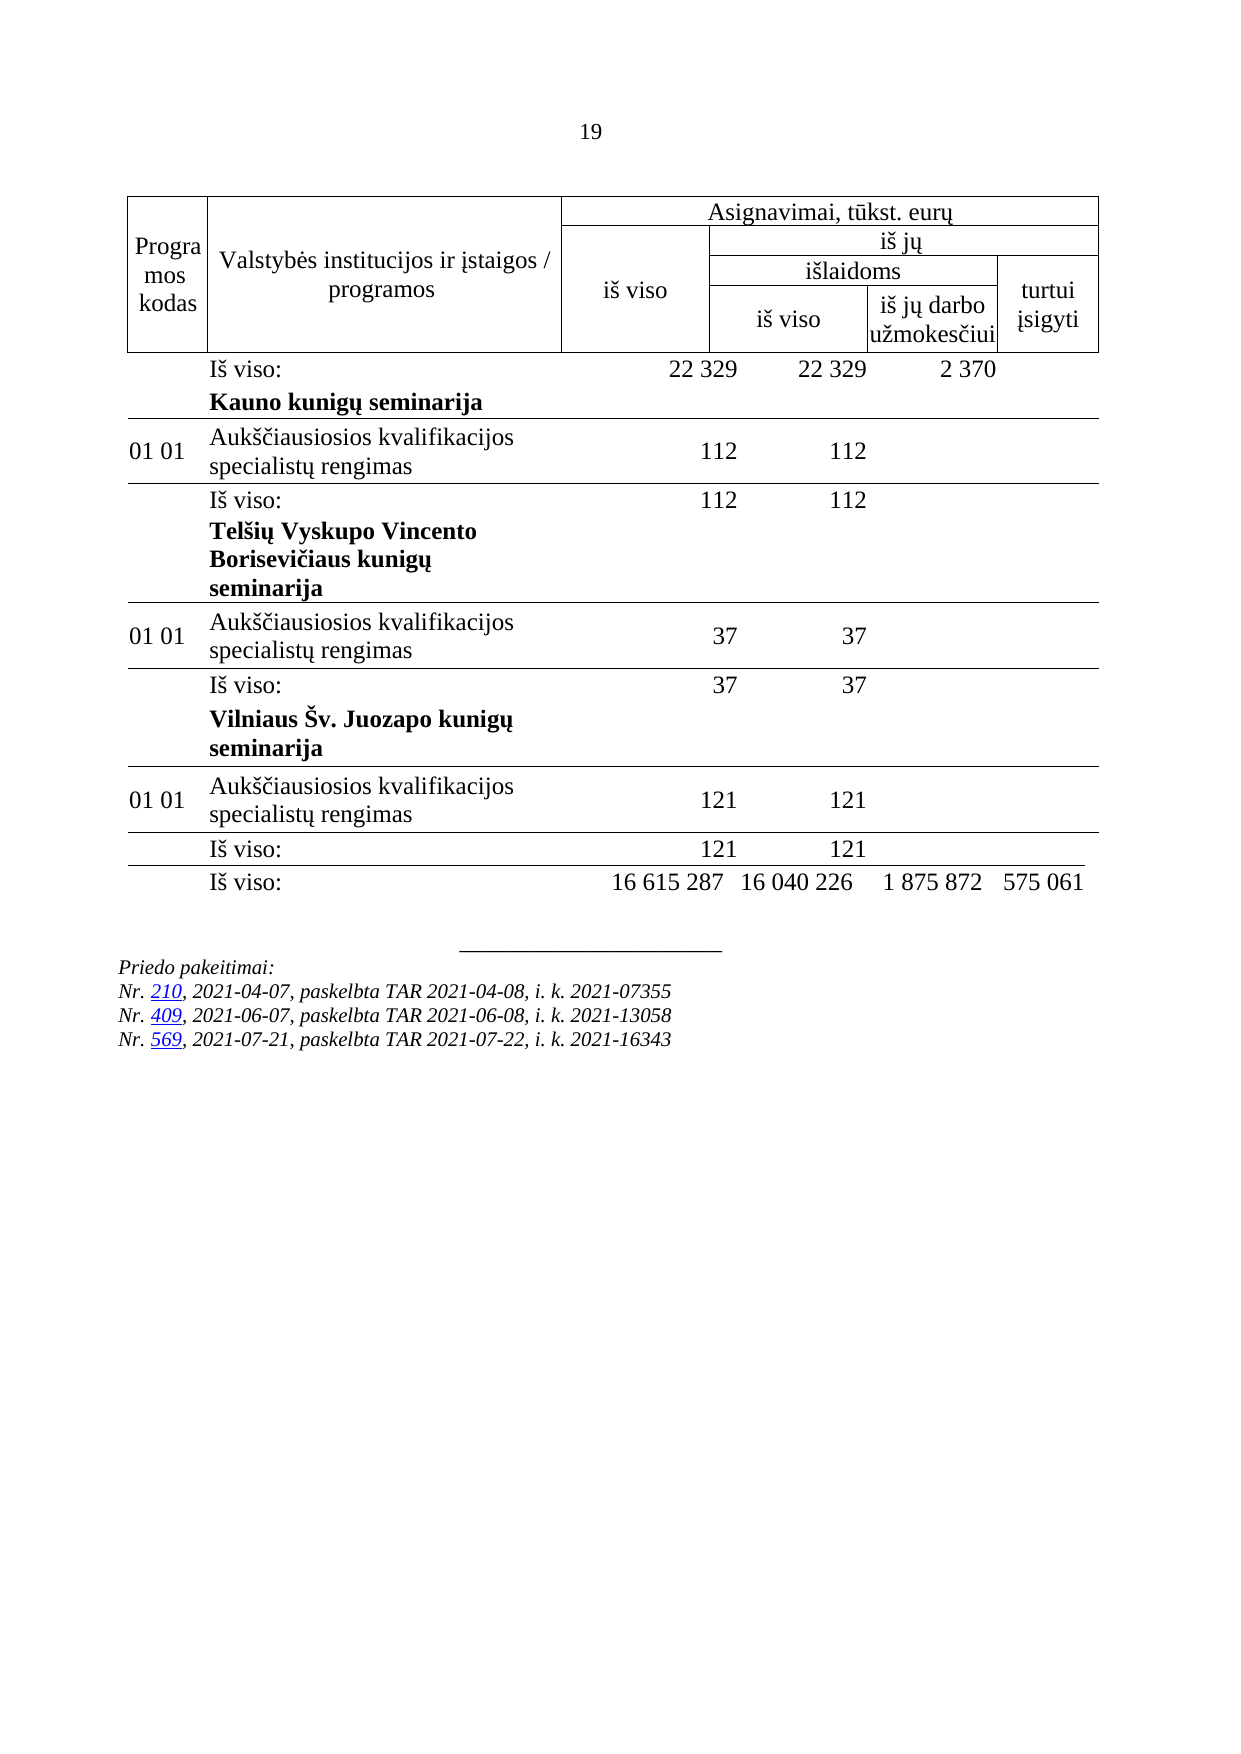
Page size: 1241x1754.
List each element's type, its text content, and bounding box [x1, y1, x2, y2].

table_cell Aukščiausiosios kvalifikacijos specialistų rengimas [208, 419, 533, 483]
table_cell [868, 669, 997, 701]
text Nr. 569, 2021-07-21, paskelbta TAR 2021-07-22, i. k. 2021-16343 [118, 1027, 1063, 1051]
table_cell iš jų [710, 226, 1098, 255]
table_cell [533, 767, 604, 832]
table_cell iš viso [710, 286, 867, 352]
text Nr. 409, 2021-06-07, paskelbta TAR 2021-06-08, i. k. 2021-13058 [118, 1003, 1063, 1027]
table_cell Iš viso: [208, 866, 533, 897]
table_cell [1085, 865, 1099, 897]
table_cell 112 [604, 484, 738, 516]
table_cell 121 [604, 767, 738, 832]
table_cell [997, 669, 1099, 701]
table_cell [128, 701, 208, 766]
table_cell [533, 603, 604, 668]
table_cell [997, 701, 1099, 766]
table_cell [868, 419, 997, 483]
table_cell 22 329 [739, 353, 868, 384]
table_cell 121 [739, 833, 868, 864]
table_cell [739, 701, 868, 766]
table_cell [868, 701, 997, 766]
table_cell Iš viso: [208, 833, 533, 864]
table_cell [997, 603, 1099, 668]
table_cell 1 875 872 [854, 866, 983, 897]
table_cell [997, 353, 1099, 384]
table_cell 112 [604, 419, 738, 483]
table_cell [533, 669, 604, 701]
table_cell [128, 669, 208, 701]
table_cell [533, 833, 604, 864]
table_cell [128, 516, 208, 602]
table_cell 22 329 [604, 353, 738, 384]
table_cell [604, 516, 738, 602]
table_cell [997, 767, 1099, 832]
table_cell Iš viso: [208, 669, 533, 701]
table_cell [128, 385, 208, 417]
table_cell iš viso [562, 226, 709, 352]
table_cell Telšių Vyskupo Vincento Borisevičiaus kunigų seminarija [208, 516, 533, 602]
table_cell [868, 385, 997, 417]
table_cell [604, 701, 738, 766]
text _____________________ [118, 926, 1063, 955]
table_cell [533, 516, 604, 602]
table_cell [128, 833, 208, 864]
table_cell 16 615 287 [561, 866, 725, 897]
table_cell iš jų darbo užmokesčiui [868, 286, 997, 352]
table_cell [868, 484, 997, 516]
table_cell Vilniaus Šv. Juozapo kunigų seminarija [208, 701, 533, 766]
table_cell 37 [739, 603, 868, 668]
table_cell [533, 419, 604, 483]
table_cell [997, 516, 1099, 602]
table_cell [868, 767, 997, 832]
table_cell [533, 701, 604, 766]
table_cell [868, 833, 997, 864]
table_cell [533, 484, 604, 516]
table_cell 37 [604, 669, 738, 701]
table_cell 112 [739, 484, 868, 516]
table_cell Iš viso: [208, 353, 533, 384]
table_cell [128, 866, 208, 897]
table_cell 37 [604, 603, 738, 668]
table_cell 37 [739, 669, 868, 701]
table_cell turtui įsigyti [998, 256, 1098, 352]
table_cell [997, 833, 1099, 864]
table_cell Iš viso: [208, 484, 533, 516]
text Nr. 210, 2021-04-07, paskelbta TAR 2021-04-08, i. k. 2021-07355 [118, 979, 1063, 1003]
table_cell 575 061 [983, 866, 1085, 897]
table_cell 01 01 [128, 603, 208, 668]
table_cell Aukščiausiosios kvalifikacijos specialistų rengimas [208, 603, 533, 668]
table_header Asignavimai, tūkst. eurų [562, 197, 1098, 225]
table_cell [533, 866, 561, 897]
table_cell [128, 353, 208, 384]
table_cell [604, 385, 738, 417]
table_cell 2 370 [868, 353, 997, 384]
table_cell Kauno kunigų seminarija [208, 385, 533, 417]
table_cell [128, 484, 208, 516]
text Priedo pakeitimai: [118, 955, 1063, 979]
table_cell [868, 516, 997, 602]
table_cell [997, 419, 1099, 483]
table_cell 112 [739, 419, 868, 483]
table_cell [533, 385, 604, 417]
table_cell 16 040 226 [725, 866, 854, 897]
table_cell [739, 385, 868, 417]
table_cell [533, 353, 604, 384]
table_cell [739, 516, 868, 602]
table_cell 01 01 [128, 767, 208, 832]
table_cell Aukščiausiosios kvalifikacijos specialistų rengimas [208, 767, 533, 832]
table_header Valstybės institucijos ir įstaigos / programos [208, 197, 561, 352]
table_header Progra mos kodas [128, 197, 207, 352]
table_cell [997, 385, 1099, 417]
table_cell 01 01 [128, 419, 208, 483]
table_cell [997, 484, 1099, 516]
table_cell išlaidoms [710, 256, 997, 285]
table_cell 121 [604, 833, 738, 864]
table_cell 121 [739, 767, 868, 832]
table_cell [868, 603, 997, 668]
